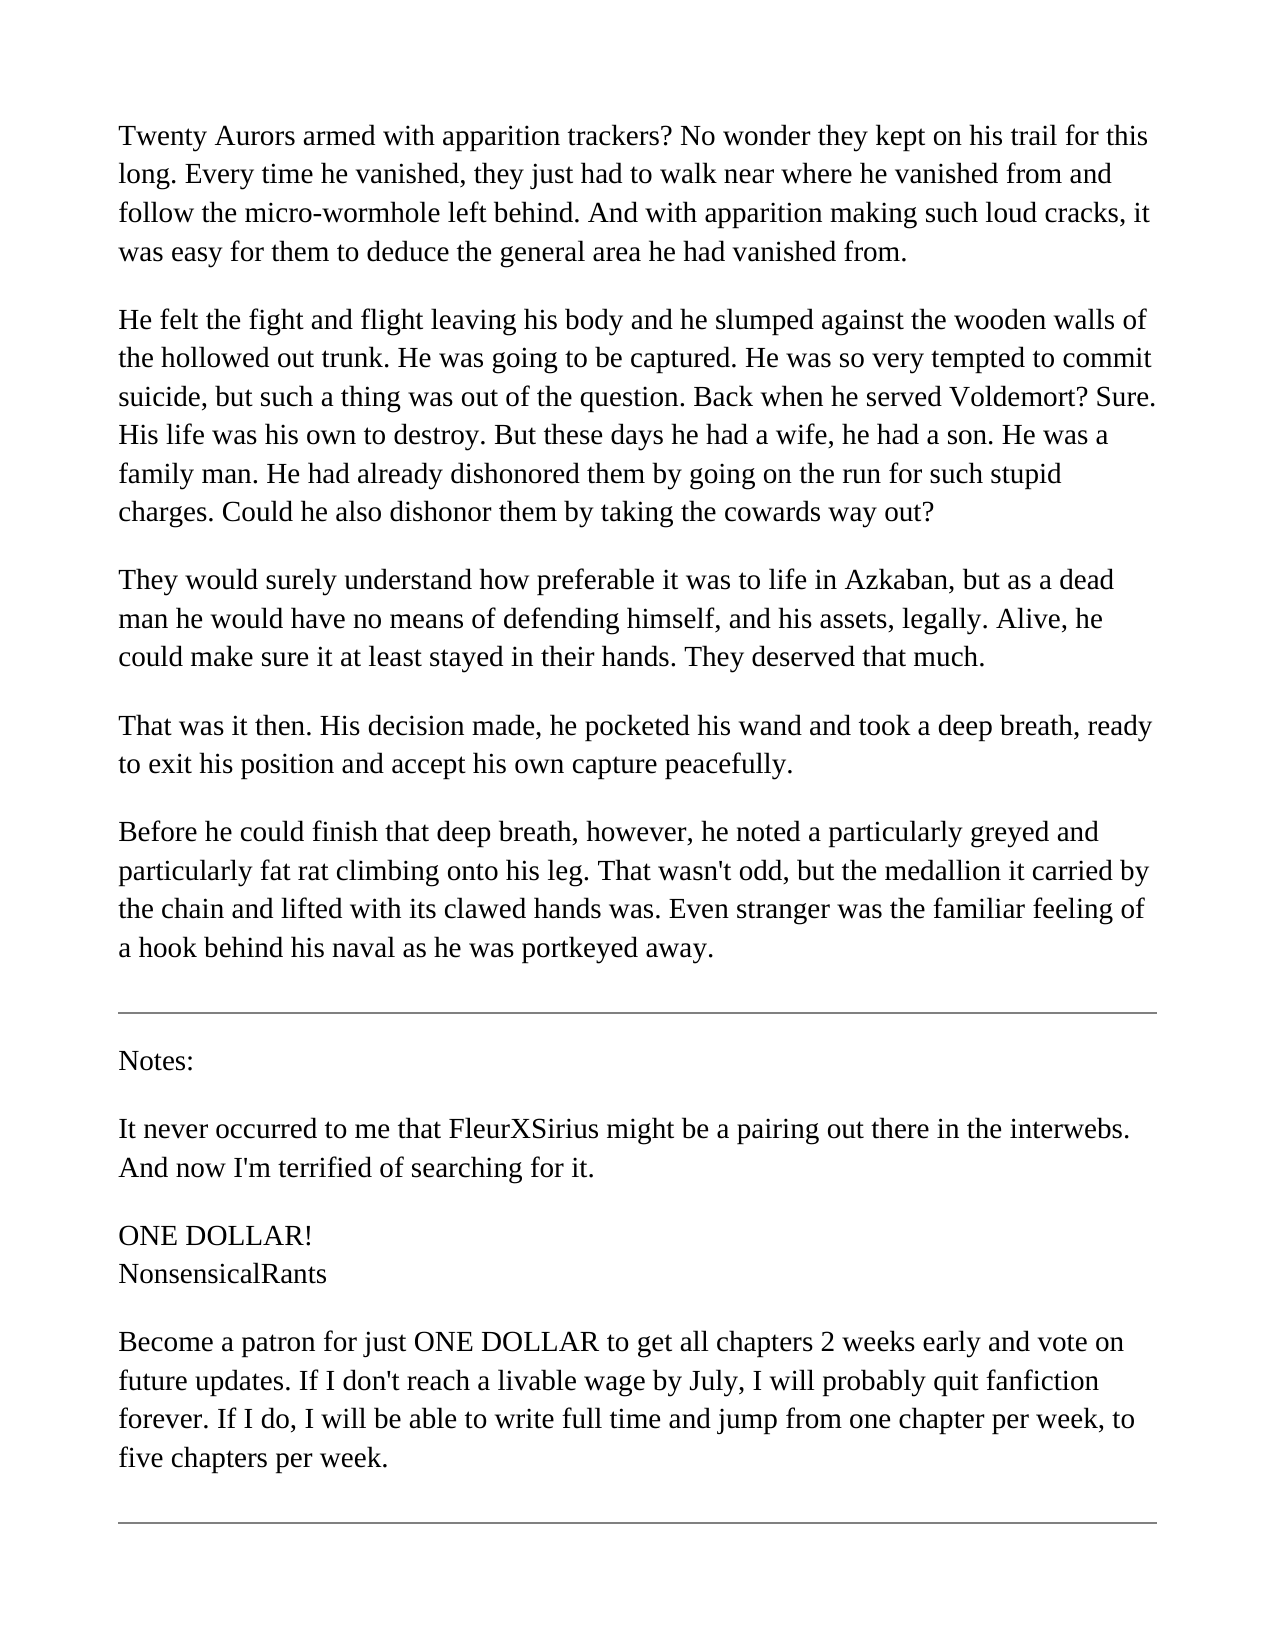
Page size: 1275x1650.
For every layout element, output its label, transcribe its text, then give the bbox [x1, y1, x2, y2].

text He felt the fight and flight leaving his body and he slumped against the wooden walls of the hollowed out trunk. He was going to be captured. He was so very tempted to commit suicide, but such a thing was out of the question. Back when he served Voldemort? Sure. His life was his own to destroy. But these days he had a wife, he had a son. He was a family man. He had already dishonored them by going on the run for such stupid charges. Could he also dishonor them by taking the cowards way out? [118, 302, 1157, 528]
text Become a patron for just ONE DOLLAR to get all chapters 2 weeks early and vote on future updates. If I don't reach a livable wage by July, I will probably quit fanfiction forever. If I do, I will be able to write full time and jump from one chapter per week, to five chapters per week. [118, 1324, 1157, 1473]
text Twenty Aurors armed with apparition trackers? No wonder they kept on his trail for this long. Every time he vanished, they just had to walk near where he vanished from and follow the micro-wormhole left behind. And with apparition making such loud cracks, it was easy for them to deduce the general area he had vanished from. [118, 118, 1157, 267]
text It never occurred to me that FleurXSirius might be a pairing out there in the interwebs. And now I'm terrified of searching for it. [118, 1111, 1157, 1183]
text Before he could finish that deep breath, however, he noted a particularly greyed and particularly fat rat climbing onto his leg. That wasn't odd, but the medallion it carried by the chain and lifted with its clawed hands was. Even stranger was the familiar feeling of a hook behind his naval as he was portkeyed away. [118, 814, 1157, 963]
text Notes: [118, 1043, 1157, 1077]
text ONE DOLLAR! NonsensicalRants [118, 1218, 1157, 1290]
text That was it then. His decision made, he pocketed his wand and took a deep breath, ready to exit his position and accept his own capture peacefully. [118, 708, 1157, 780]
text They would surely understand how preferable it was to life in Azkaban, but as a dead man he would have no means of defending himself, and his assets, legally. Alive, he could make sure it at least stayed in their hands. They deserved that much. [118, 562, 1157, 673]
